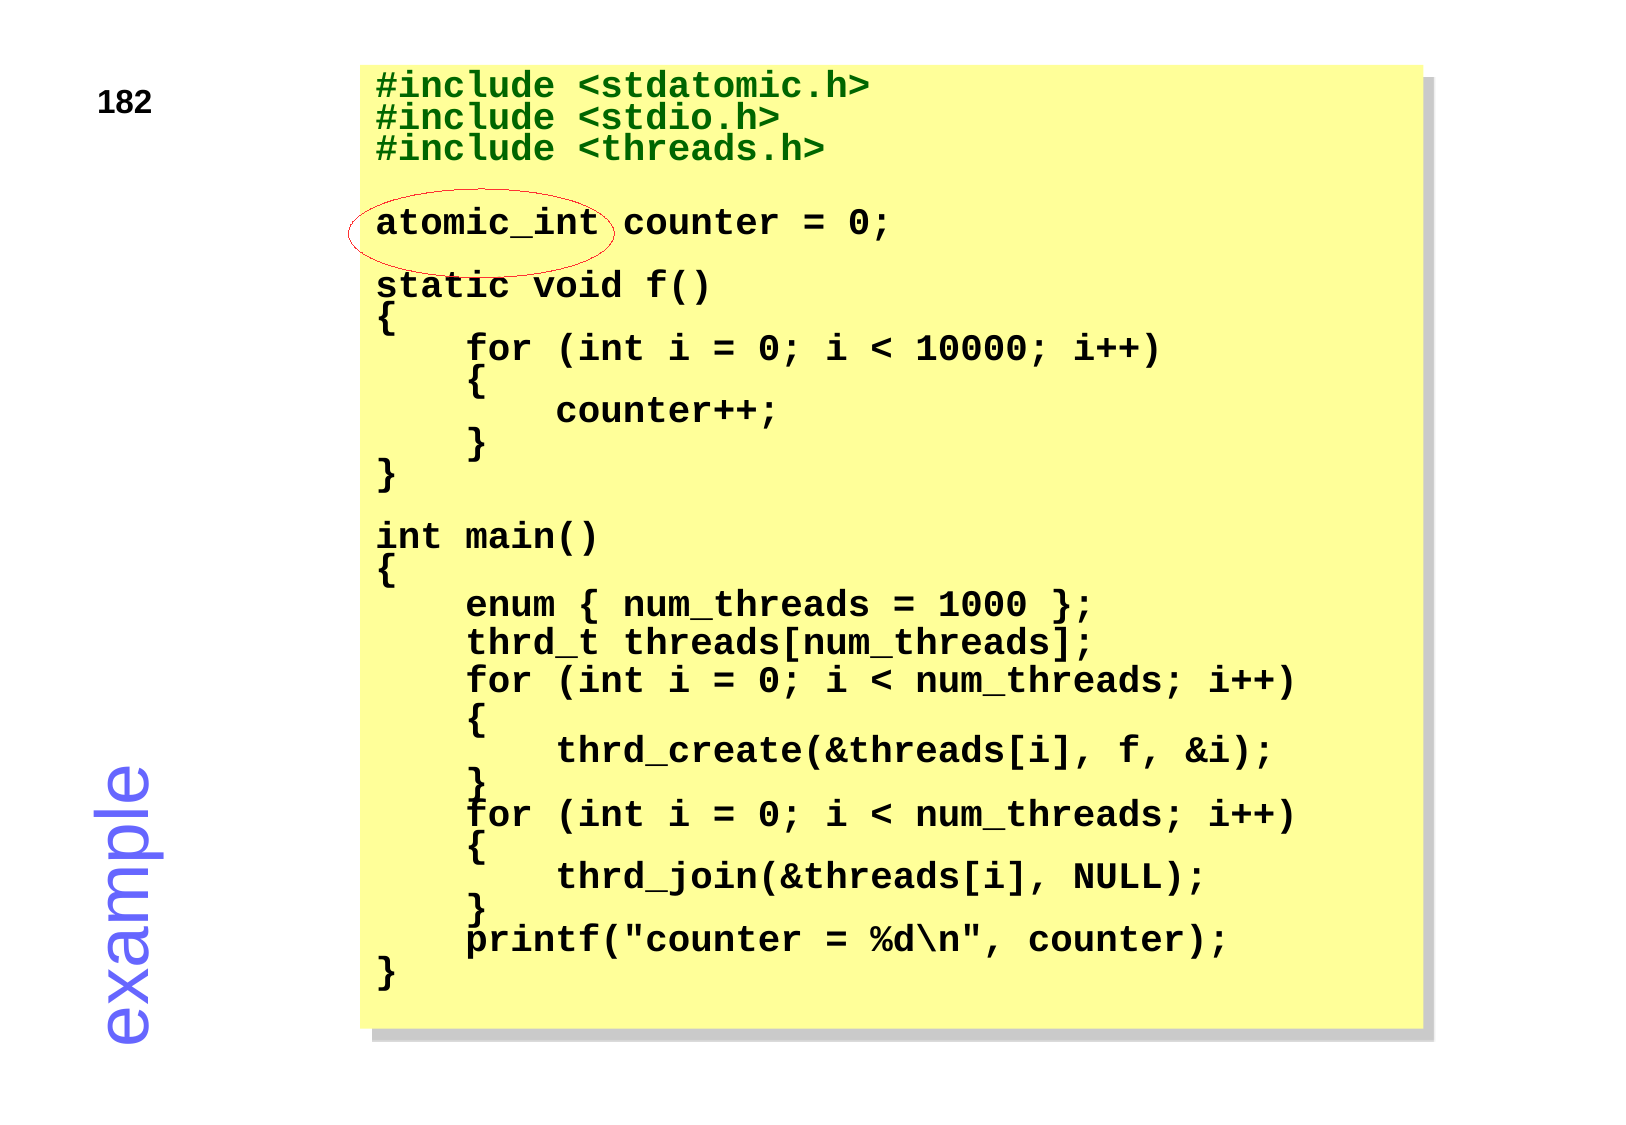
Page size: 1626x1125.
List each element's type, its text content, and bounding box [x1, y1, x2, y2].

text_box #include <stdatomic.h> #include <stdio.h> #include <threads.h> atomic_int counter = 0; static void f() { for (int i = 0; i < 10000; i++) { counter++; } } int main() { enum { num_threads = 1000 }; thrd_t threads[num_threads]; for (int i = 0; i < num_threads; i++) { thrd_create(&threads[i], f, &i); } for (int i = 0; i < num_threads; i++) { thrd_join(&threads[i], NULL); } printf("counter = %d\n", counter); } [360, 64, 1424, 1029]
title example [21, 29, 217, 1063]
